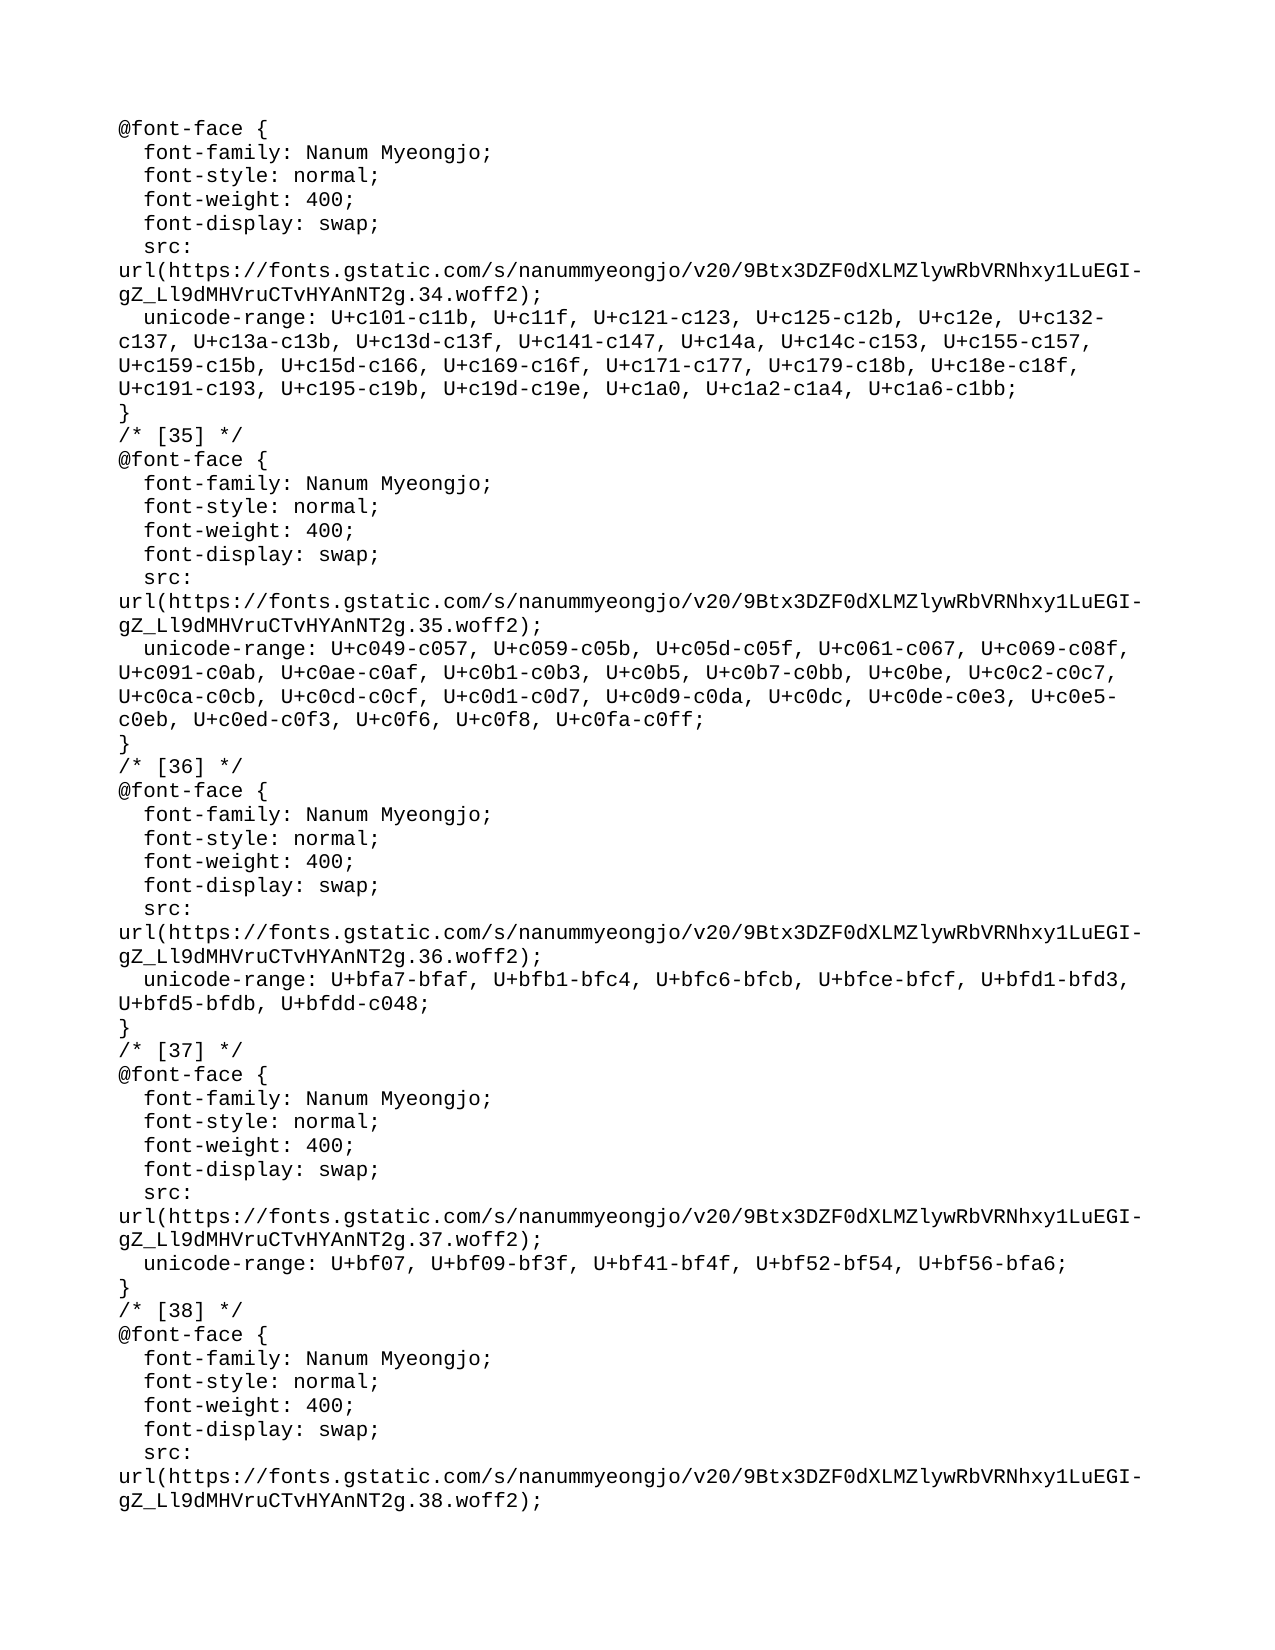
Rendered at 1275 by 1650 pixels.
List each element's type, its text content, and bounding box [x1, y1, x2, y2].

text font-style: normal; [118, 496, 1157, 520]
text unicode-range: U+c101-c11b, U+c11f, U+c121-c123, U+c125-c12b, U+c12e, U+c132-c137, U+c13a-c13b, U+c13d-c13f, U+c141-c147, U+c14a, U+c14c-c153, U+c155-c157, U+c159-c15b, U+c15d-c166, U+c169-c16f, U+c171-c177, U+c179-c18b, U+c18e-c18f, U+c191-c193, U+c195-c19b, U+c19d-c19e, U+c1a0, U+c1a2-c1a4, U+c1a6-c1bb; [118, 307, 1157, 402]
text src: url(https://fonts.gstatic.com/s/nanummyeongjo/v20/9Btx3DZF0dXLMZlywRbVRNhxy1LuEGI-gZ_Ll9dMHVruCTvHYAnNT2g.34.woff2); [118, 236, 1157, 307]
text font-display: swap; [118, 213, 1157, 236]
text font-weight: 400; [118, 851, 1157, 875]
text /* [37] */ [118, 1040, 1157, 1064]
text font-family: Nanum Myeongjo; [118, 804, 1157, 827]
text font-weight: 400; [118, 1135, 1157, 1158]
text } [118, 733, 1157, 757]
text src: url(https://fonts.gstatic.com/s/nanummyeongjo/v20/9Btx3DZF0dXLMZlywRbVRNhxy1LuEGI-gZ_Ll9dMHVruCTvHYAnNT2g.35.woff2); [118, 567, 1157, 638]
text font-style: normal; [118, 1371, 1157, 1395]
text font-display: swap; [118, 1419, 1157, 1442]
text } [118, 1277, 1157, 1300]
text @font-face { [118, 449, 1157, 473]
text src: url(https://fonts.gstatic.com/s/nanummyeongjo/v20/9Btx3DZF0dXLMZlywRbVRNhxy1LuEGI-gZ_Ll9dMHVruCTvHYAnNT2g.36.woff2); [118, 898, 1157, 969]
text } [118, 1017, 1157, 1040]
text font-display: swap; [118, 1158, 1157, 1182]
text font-family: Nanum Myeongjo; [118, 142, 1157, 165]
text src: url(https://fonts.gstatic.com/s/nanummyeongjo/v20/9Btx3DZF0dXLMZlywRbVRNhxy1LuEGI-gZ_Ll9dMHVruCTvHYAnNT2g.37.woff2); [118, 1182, 1157, 1253]
text font-style: normal; [118, 1111, 1157, 1135]
text unicode-range: U+bfa7-bfaf, U+bfb1-bfc4, U+bfc6-bfcb, U+bfce-bfcf, U+bfd1-bfd3, U+bfd5-bfdb, U+bfdd-c048; [118, 969, 1157, 1017]
text font-display: swap; [118, 544, 1157, 567]
text @font-face { [118, 1324, 1157, 1348]
text font-weight: 400; [118, 520, 1157, 544]
text unicode-range: U+bf07, U+bf09-bf3f, U+bf41-bf4f, U+bf52-bf54, U+bf56-bfa6; [118, 1253, 1157, 1277]
text /* [36] */ [118, 757, 1157, 780]
text font-style: normal; [118, 827, 1157, 851]
text font-family: Nanum Myeongjo; [118, 473, 1157, 496]
text @font-face { [118, 1064, 1157, 1088]
text font-weight: 400; [118, 189, 1157, 213]
text /* [35] */ [118, 426, 1157, 449]
text /* [38] */ [118, 1300, 1157, 1324]
text font-style: normal; [118, 165, 1157, 189]
text font-weight: 400; [118, 1395, 1157, 1419]
text font-family: Nanum Myeongjo; [118, 1348, 1157, 1371]
text font-display: swap; [118, 875, 1157, 898]
text } [118, 402, 1157, 426]
text unicode-range: U+c049-c057, U+c059-c05b, U+c05d-c05f, U+c061-c067, U+c069-c08f, U+c091-c0ab, U+c0ae-c0af, U+c0b1-c0b3, U+c0b5, U+c0b7-c0bb, U+c0be, U+c0c2-c0c7, U+c0ca-c0cb, U+c0cd-c0cf, U+c0d1-c0d7, U+c0d9-c0da, U+c0dc, U+c0de-c0e3, U+c0e5-c0eb, U+c0ed-c0f3, U+c0f6, U+c0f8, U+c0fa-c0ff; [118, 638, 1157, 733]
text @font-face { [118, 780, 1157, 804]
text font-family: Nanum Myeongjo; [118, 1088, 1157, 1111]
text @font-face { [118, 118, 1157, 142]
text src: url(https://fonts.gstatic.com/s/nanummyeongjo/v20/9Btx3DZF0dXLMZlywRbVRNhxy1LuEGI-gZ_Ll9dMHVruCTvHYAnNT2g.38.woff2); [118, 1442, 1157, 1513]
